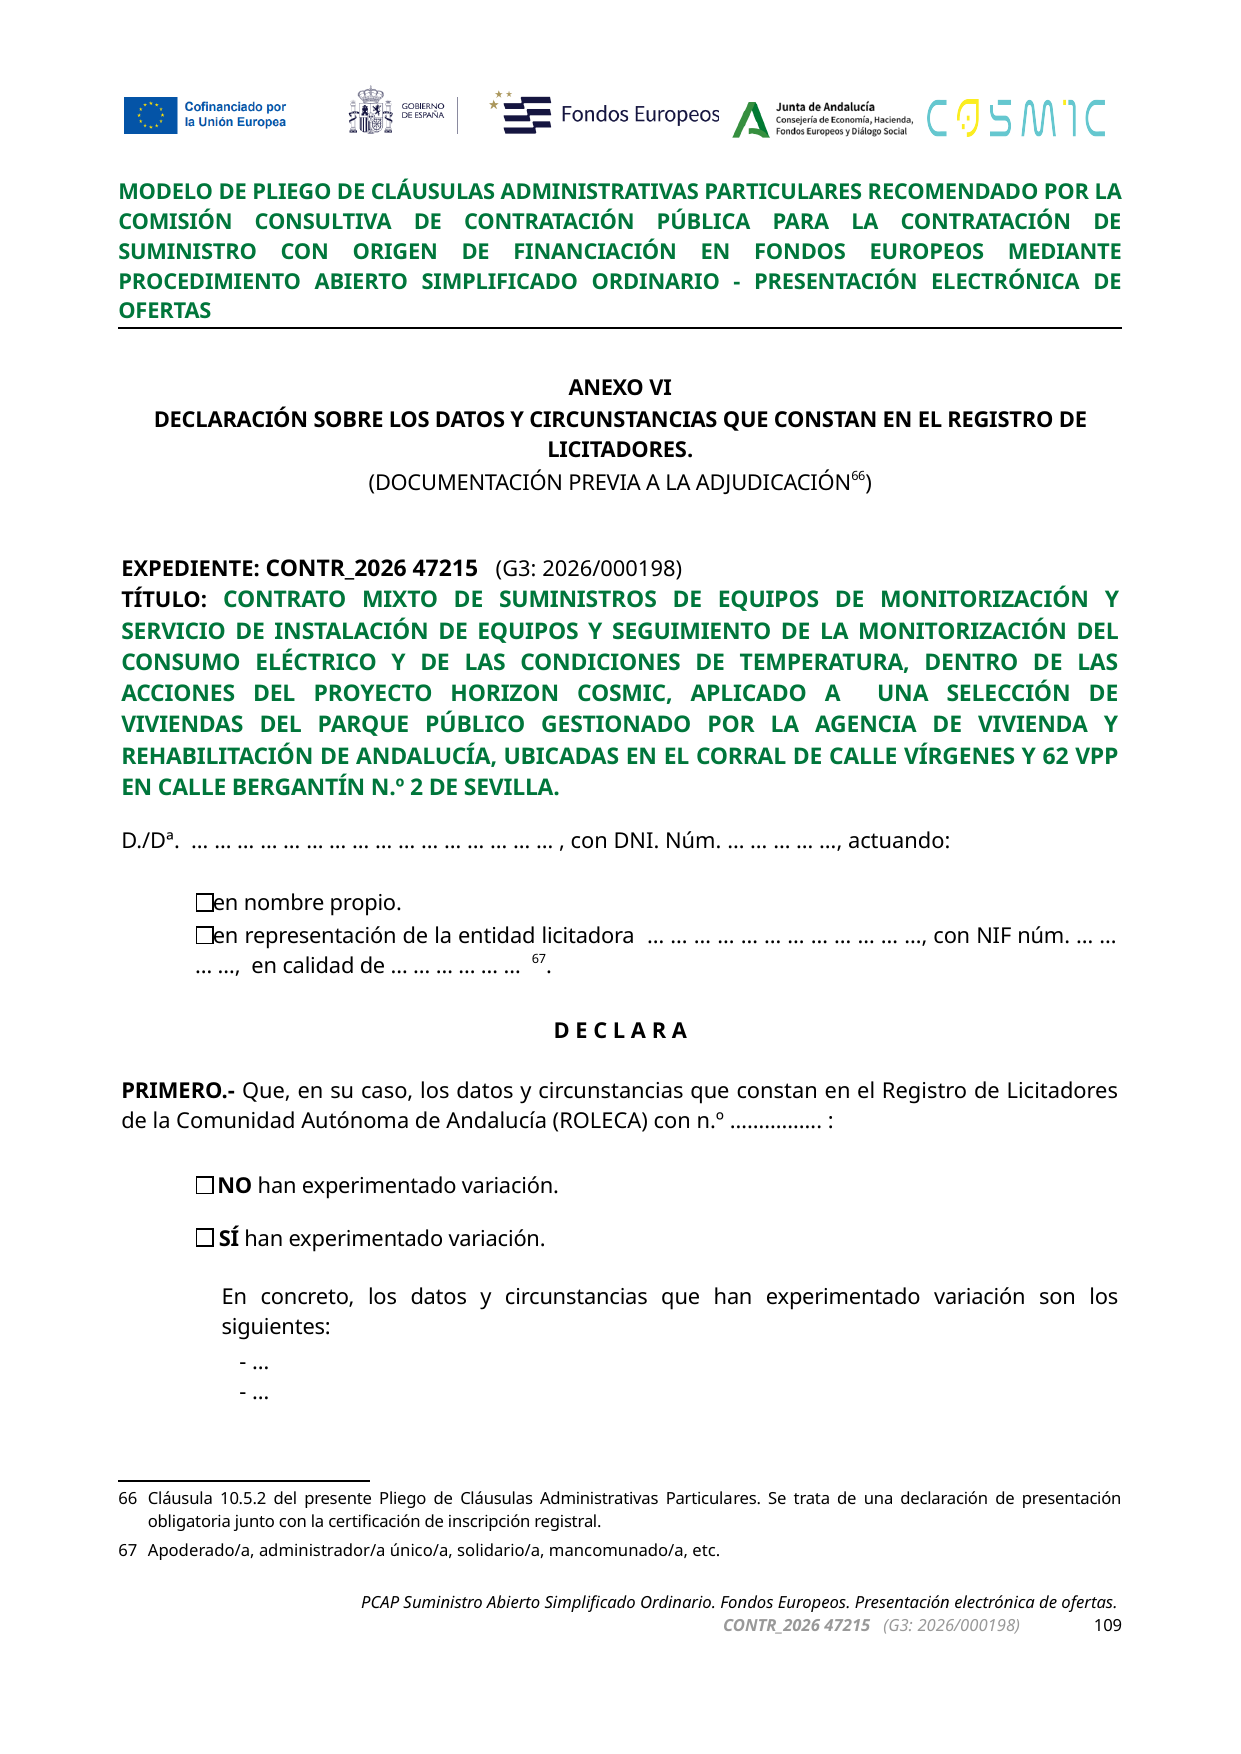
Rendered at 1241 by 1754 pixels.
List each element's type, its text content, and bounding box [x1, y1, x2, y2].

text MODELO DE PLIEGO DE CLÁUSULAS ADMINISTRATIVAS PARTICULARES RECOMENDADO POR LA COMISIÓN CONSULTIVA DE CONTRATACIÓN PÚBLICA PARA LA CONTRATACIÓN DE SUMINISTRO CON ORIGEN DE FINANCIACIÓN EN FONDOS EUROPEOS MEDIANTE PROCEDIMIENTO ABIERTO SIMPLIFICADO ORDINARIO - PRESENTACIÓN ELECTRÓNICA DE OFERTAS [118, 176, 1122, 327]
text en nombre propio. [189, 887, 1122, 917]
text ANEXO VI [118, 372, 1122, 402]
text SÍ han experimentado variación. [192, 1223, 1122, 1252]
text Apoderado/a, administrador/a único/a, solidario/a, mancomunado/a, etc. [118, 1538, 1122, 1561]
text D./Dª. … … … … … … … … … … … … … … … … , con DNI. Núm. … … … … …, actuando: [118, 825, 1122, 855]
text (DOCUMENTACIÓN PREVIA A LA ADJUDICACIÓN) [118, 467, 1122, 497]
text DECLARACIÓN SOBRE LOS DATOS Y CIRCUNSTANCIAS QUE CONSTAN EN EL REGISTRO DE LICITADORES. [118, 402, 1122, 467]
text TÍTULO: CONTRATO MIXTO DE SUMINISTROS DE EQUIPOS DE MONITORIZACIÓN Y SERVICIO DE INSTALACIÓN DE EQUIPOS Y SEGUIMIENTO DE LA MONITORIZACIÓN DEL CONSUMO ELÉCTRICO Y DE LAS CONDICIONES DE TEMPERATURA, DENTRO DE LAS ACCIONES DEL PROYECTO HORIZON COSMIC, APLICADO A UNA SELECCIÓN DE VIVIENDAS DEL PARQUE PÚBLICO GESTIONADO POR LA AGENCIA DE VIVIENDA Y REHABILITACIÓN DE ANDALUCÍA, UBICADAS EN EL CORRAL DE CALLE VÍRGENES Y 62 VPP EN CALLE BERGANTÍN N.º 2 DE SEVILLA. [118, 583, 1122, 802]
text D E C L A R A [118, 1015, 1122, 1045]
text Cláusula 10.5.2 del presente Pliego de Cláusulas Administrativas Particulares. Se trata de una declaración de presentación obligatoria junto con la certificación de inscripción registral. [118, 1487, 1122, 1532]
text - … [236, 1343, 1122, 1376]
picture [104, 69, 918, 142]
text - … [236, 1376, 1122, 1409]
text En concreto, los datos y circunstancias que han experimentado variación son los siguientes: [218, 1278, 1122, 1343]
text PRIMERO.- Que, en su caso, los datos y circunstancias que constan en el Registro de Licitadores de la Comunidad Autónoma de Andalucía (ROLECA) con n.º ……………. : [118, 1075, 1122, 1134]
picture [927, 99, 1105, 137]
text en representación de la entidad licitadora … … … … … … … … … … … …, con NIF núm. … … … …, en calidad de … … … … … … . [192, 917, 1122, 983]
text EXPEDIENTE: CONTR_2026 47215 (G3: 2026/000198) [118, 552, 1122, 583]
text NO han experimentado variación. [192, 1167, 1122, 1200]
